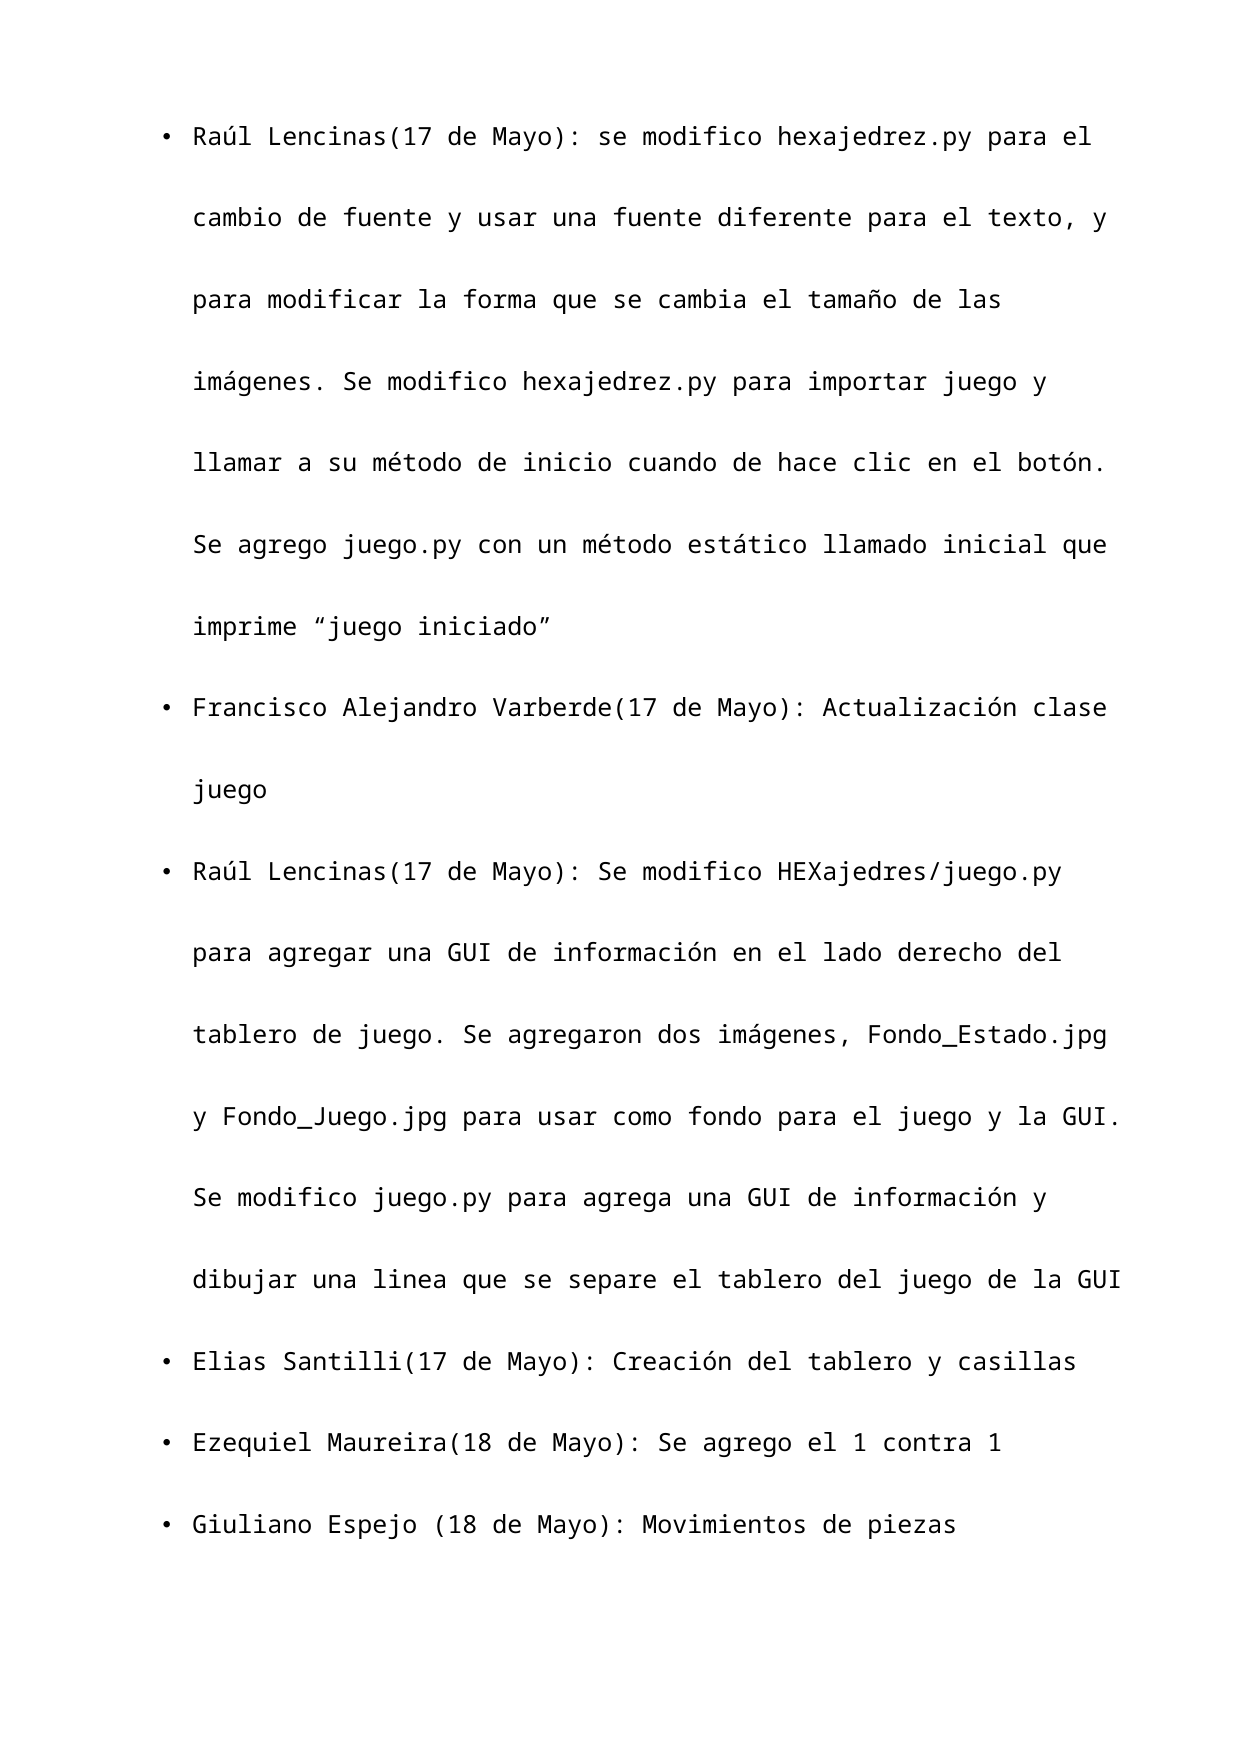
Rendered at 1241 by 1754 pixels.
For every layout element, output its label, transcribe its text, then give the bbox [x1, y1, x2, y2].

list Elias Santilli(17 de Mayo): Creación del tablero y casillas [162, 1343, 1122, 1377]
list Raúl Lencinas(17 de Mayo): se modifico hexajedrez.py para el cambio de fuente y usar una fuente diferente para el texto, y para modificar la forma que se cambia el tamaño de las imágenes. Se modifico hexajedrez.py para importar juego y llamar a su método de inicio cuando de hace clic en el botón. Se agrego juego.py con un método estático llamado inicial que imprime “juego iniciado” [162, 118, 1122, 642]
list Raúl Lencinas(17 de Mayo): Se modifico HEXajedres/juego.py para agregar una GUI de información en el lado derecho del tablero de juego. Se agregaron dos imágenes, Fondo_Estado.jpg y Fondo_Juego.jpg para usar como fondo para el juego y la GUI. Se modifico juego.py para agrega una GUI de información y dibujar una linea que se separe el tablero del juego de la GUI [162, 853, 1122, 1296]
list Francisco Alejandro Varberde(17 de Mayo): Actualización clase juego [162, 690, 1122, 806]
list Giuliano Espejo (18 de Mayo): Movimientos de piezas [162, 1506, 1122, 1541]
list Ezequiel Maureira(18 de Mayo): Se agrego el 1 contra 1 [162, 1425, 1122, 1459]
